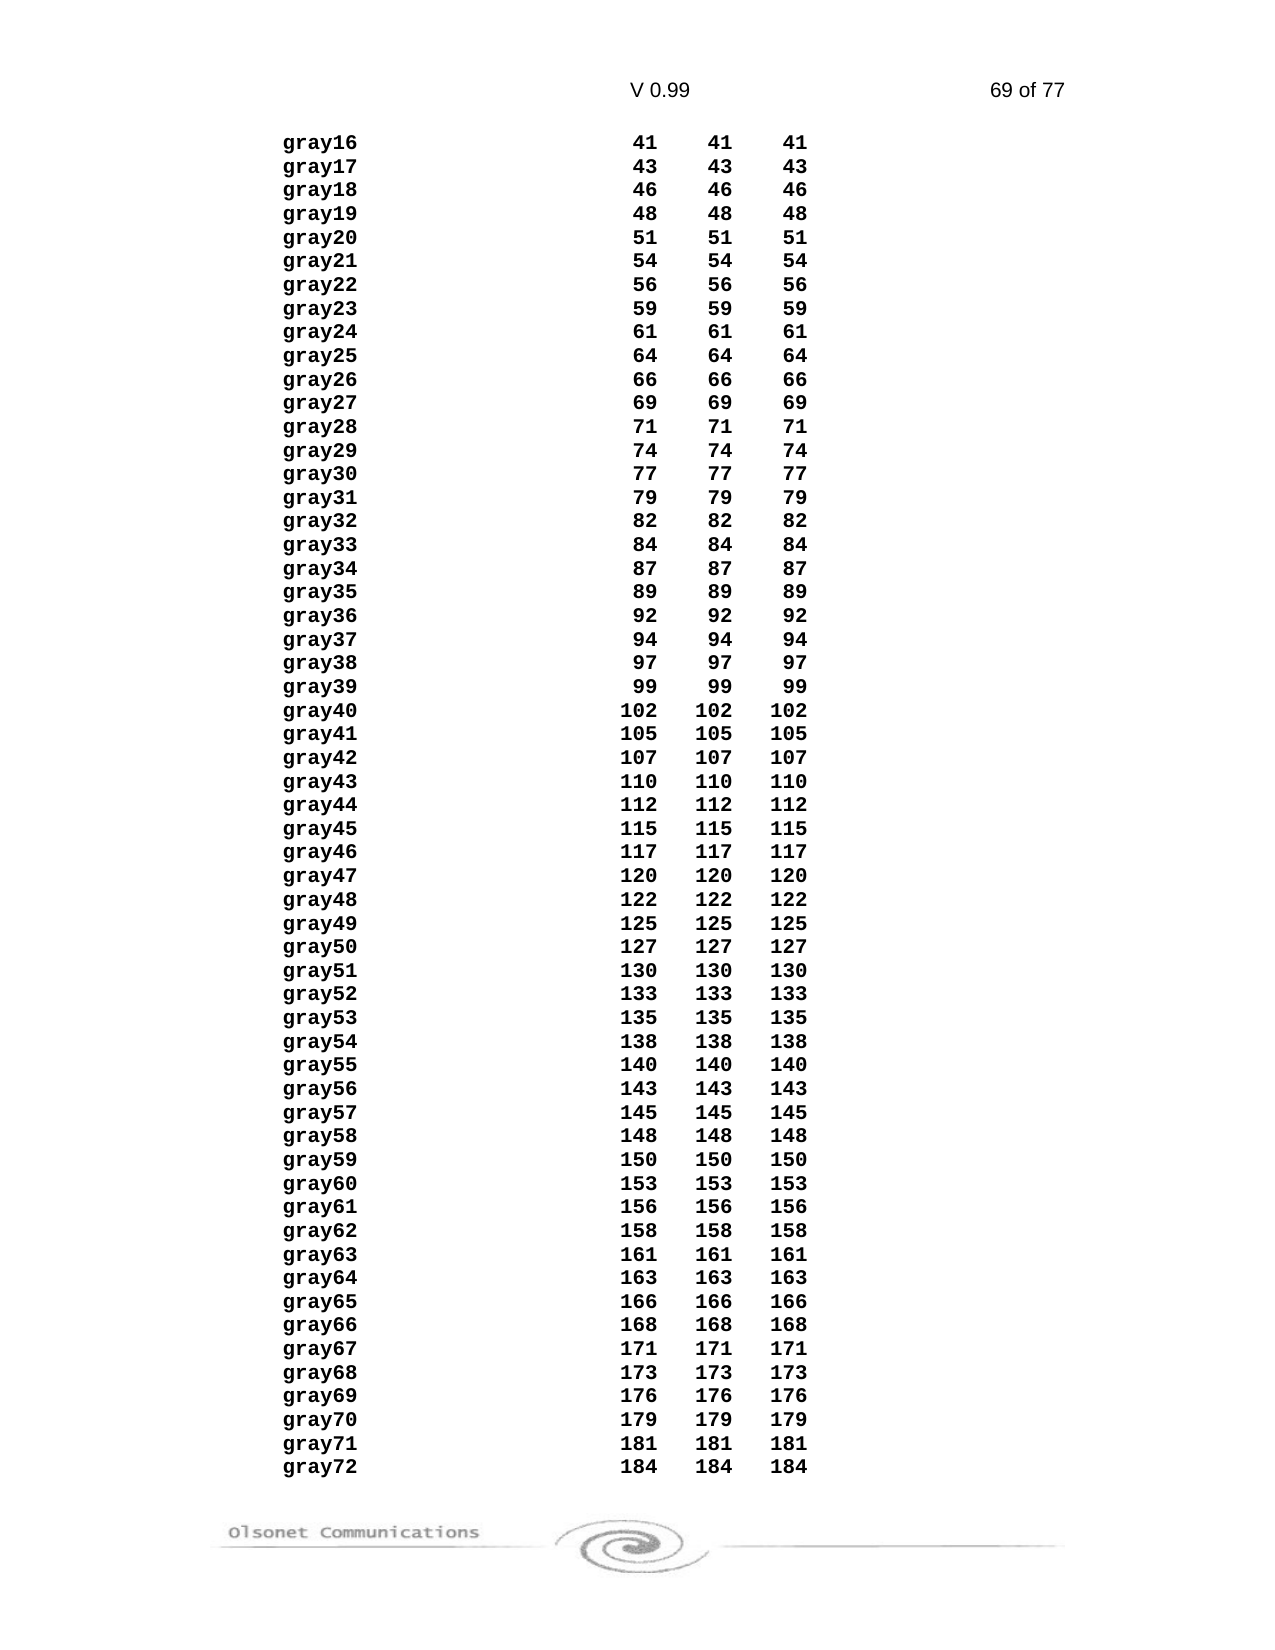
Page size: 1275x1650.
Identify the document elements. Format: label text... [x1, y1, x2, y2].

text gray18 46 46 46 [282, 179, 1065, 203]
text gray44 112 112 112 [282, 794, 1065, 818]
text gray30 77 77 77 [282, 463, 1065, 487]
text gray37 94 94 94 [282, 629, 1065, 652]
text gray27 69 69 69 [282, 392, 1065, 416]
text gray32 82 82 82 [282, 511, 1065, 534]
text gray39 99 99 99 [282, 676, 1065, 700]
text gray49 125 125 125 [282, 912, 1065, 936]
text gray25 64 64 64 [282, 345, 1065, 369]
text gray61 156 156 156 [282, 1196, 1065, 1220]
text gray28 71 71 71 [282, 416, 1065, 439]
text gray38 97 97 97 [282, 652, 1065, 676]
text gray36 92 92 92 [282, 605, 1065, 629]
text gray21 54 54 54 [282, 250, 1065, 274]
text gray34 87 87 87 [282, 558, 1065, 581]
text gray64 163 163 163 [282, 1267, 1065, 1291]
text gray62 158 158 158 [282, 1220, 1065, 1243]
text gray54 138 138 138 [282, 1031, 1065, 1054]
text gray41 105 105 105 [282, 723, 1065, 747]
text gray65 166 166 166 [282, 1291, 1065, 1314]
text gray20 51 51 51 [282, 227, 1065, 250]
text gray45 115 115 115 [282, 818, 1065, 842]
text gray47 120 120 120 [282, 865, 1065, 889]
text gray29 74 74 74 [282, 439, 1065, 463]
text gray51 130 130 130 [282, 960, 1065, 983]
text gray59 150 150 150 [282, 1149, 1065, 1173]
text gray35 89 89 89 [282, 581, 1065, 605]
text gray16 41 41 41 [282, 132, 1065, 156]
text gray50 127 127 127 [282, 936, 1065, 960]
text gray58 148 148 148 [282, 1125, 1065, 1149]
picture [210, 1504, 1065, 1596]
text gray57 145 145 145 [282, 1102, 1065, 1125]
text gray43 110 110 110 [282, 771, 1065, 794]
text gray60 153 153 153 [282, 1173, 1065, 1196]
text gray23 59 59 59 [282, 298, 1065, 321]
text gray67 171 171 171 [282, 1338, 1065, 1362]
text gray55 140 140 140 [282, 1054, 1065, 1078]
text gray70 179 179 179 [282, 1409, 1065, 1433]
text gray17 43 43 43 [282, 156, 1065, 179]
text gray22 56 56 56 [282, 274, 1065, 298]
text gray53 135 135 135 [282, 1007, 1065, 1031]
text gray24 61 61 61 [282, 321, 1065, 345]
text gray33 84 84 84 [282, 534, 1065, 558]
text gray52 133 133 133 [282, 983, 1065, 1007]
text gray48 122 122 122 [282, 889, 1065, 912]
text gray68 173 173 173 [282, 1362, 1065, 1385]
text gray66 168 168 168 [282, 1314, 1065, 1338]
text gray46 117 117 117 [282, 842, 1065, 865]
text gray71 181 181 181 [282, 1433, 1065, 1456]
text gray63 161 161 161 [282, 1243, 1065, 1267]
text gray26 66 66 66 [282, 369, 1065, 392]
text gray19 48 48 48 [282, 203, 1065, 227]
text gray69 176 176 176 [282, 1385, 1065, 1409]
text gray31 79 79 79 [282, 487, 1065, 511]
text gray72 184 184 184 [282, 1456, 1065, 1480]
text gray40 102 102 102 [282, 700, 1065, 723]
text gray42 107 107 107 [282, 747, 1065, 771]
text gray56 143 143 143 [282, 1078, 1065, 1102]
